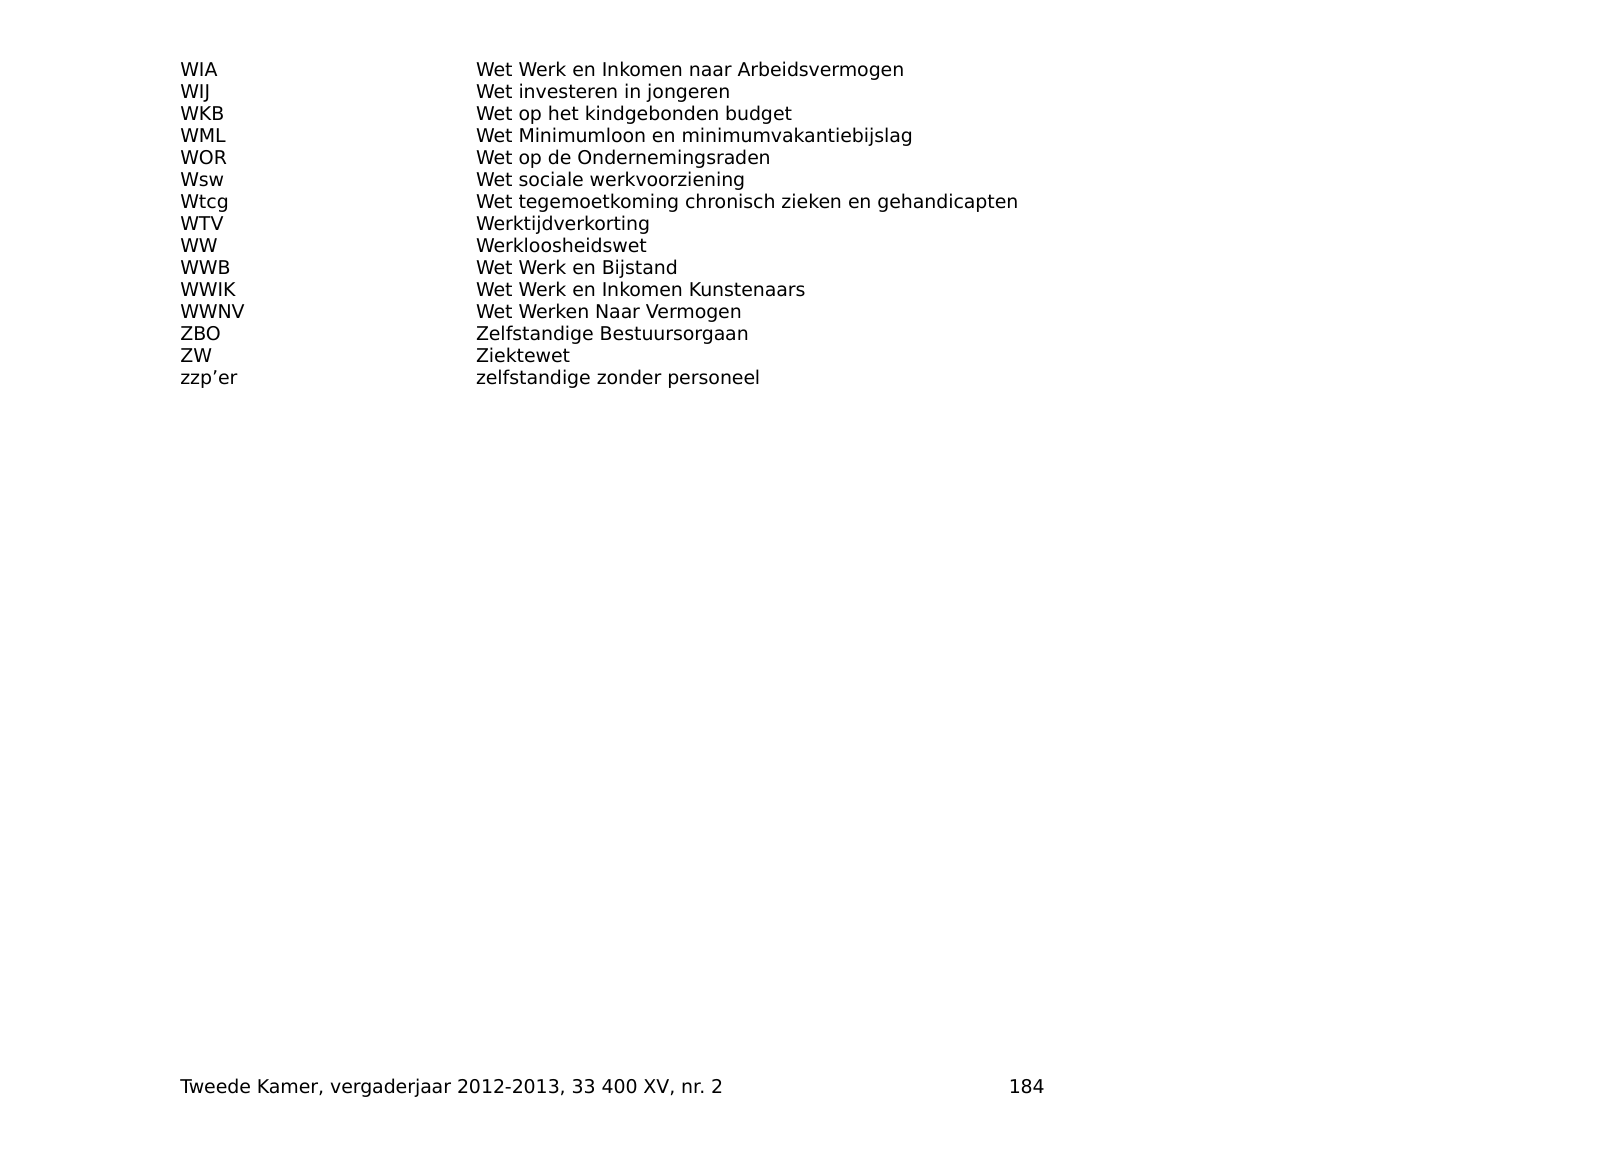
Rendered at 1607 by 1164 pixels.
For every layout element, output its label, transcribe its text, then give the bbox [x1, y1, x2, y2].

table_cell Ziektewet [470, 345, 1529, 367]
table_cell Wsw [180, 169, 470, 191]
table_cell Wtcg [180, 191, 470, 213]
table_cell WIJ [180, 81, 470, 103]
table_cell Werktijdverkorting [470, 213, 1529, 235]
table_cell ZBO [180, 323, 470, 345]
table_cell WW [180, 235, 470, 257]
table_cell Wet Werk en Bijstand [470, 257, 1529, 279]
table_cell Wet Minimumloon en minimumvakantiebijslag [470, 125, 1529, 147]
table_cell WOR [180, 147, 470, 169]
table_cell Wet op het kindgebonden budget [470, 103, 1529, 125]
table_cell zelfstandige zonder personeel [470, 367, 1529, 389]
table_cell Wet investeren in jongeren [470, 81, 1529, 103]
table_cell WTV [180, 213, 470, 235]
table_cell Wet Werk en Inkomen naar Arbeidsvermogen [470, 59, 1529, 81]
table_cell zzp’er [180, 367, 470, 389]
table_cell WIA [180, 59, 470, 81]
table_cell Zelfstandige Bestuursorgaan [470, 323, 1529, 345]
table_cell Wet Werk en Inkomen Kunstenaars [470, 279, 1529, 301]
table_cell Wet sociale werkvoorziening [470, 169, 1529, 191]
table_cell WWIK [180, 279, 470, 301]
table_cell WWB [180, 257, 470, 279]
table_cell Wet Werken Naar Vermogen [470, 301, 1529, 323]
table_cell Wet tegemoetkoming chronisch zieken en gehandicapten [470, 191, 1529, 213]
table_cell WML [180, 125, 470, 147]
table_cell Wet op de Ondernemingsraden [470, 147, 1529, 169]
table_cell ZW [180, 345, 470, 367]
table_cell WKB [180, 103, 470, 125]
table_cell Werkloosheidswet [470, 235, 1529, 257]
table_cell WWNV [180, 301, 470, 323]
